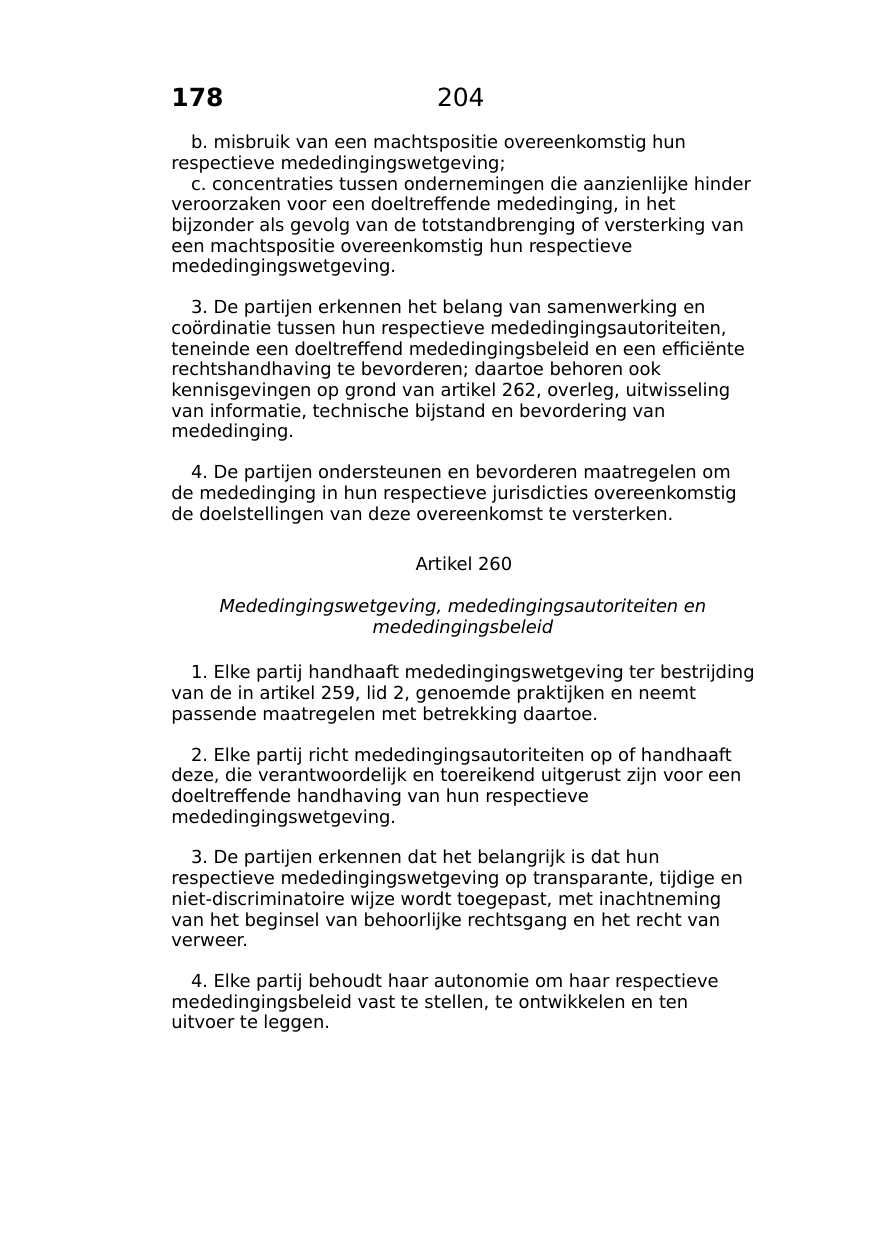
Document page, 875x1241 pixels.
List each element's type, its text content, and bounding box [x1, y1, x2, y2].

text b. misbruik van een machtspositie overeenkomstig hun respectieve mededingingswetgeving; [171, 132, 756, 173]
text 1. Elke partij handhaaft mededingingswetgeving ter bestrijding van de in artikel 259, lid 2, genoemde praktijken en neemt passende maatregelen met betrekking daartoe. [171, 662, 756, 724]
text 3. De partijen erkennen het belang van samenwerking en coördinatie tussen hun respectieve mededingingsautoriteiten, teneinde een doeltreffend mededingingsbeleid en een efficiënte rechtshandhaving te bevorderen; daartoe behoren ook kennisgevingen op grond van artikel 262, overleg, uitwisseling van informatie, technische bijstand en bevordering van mededinging. [171, 297, 756, 442]
subtitle Artikel 260 Mededingingswetgeving, mededingingsautoriteiten en mededingingsbeleid [171, 554, 756, 637]
text 4. Elke partij behoudt haar autonomie om haar respectieve mededingingsbeleid vast te stellen, te ontwikkelen en ten uitvoer te leggen. [171, 971, 756, 1033]
text c. concentraties tussen ondernemingen die aanzienlijke hinder veroorzaken voor een doeltreffende mededinging, in het bijzonder als gevolg van de totstandbrenging of versterking van een machtspositie overeenkomstig hun respectieve mededingingswetgeving. [171, 173, 756, 277]
text 4. De partijen ondersteunen en bevorderen maatregelen om de mededinging in hun respectieve jurisdicties overeenkomstig de doelstellingen van deze overeenkomst te versterken. [171, 462, 756, 524]
text 2. Elke partij richt mededingingsautoriteiten op of handhaaft deze, die verantwoordelijk en toereikend uitgerust zijn voor een doeltreffende handhaving van hun respectieve mededingingswetgeving. [171, 744, 756, 827]
text 3. De partijen erkennen dat het belangrijk is dat hun respectieve mededingingswetgeving op transparante, tijdige en niet-discriminatoire wijze wordt toegepast, met inachtneming van het beginsel van behoorlijke rechtsgang en het recht van verweer. [171, 847, 756, 951]
